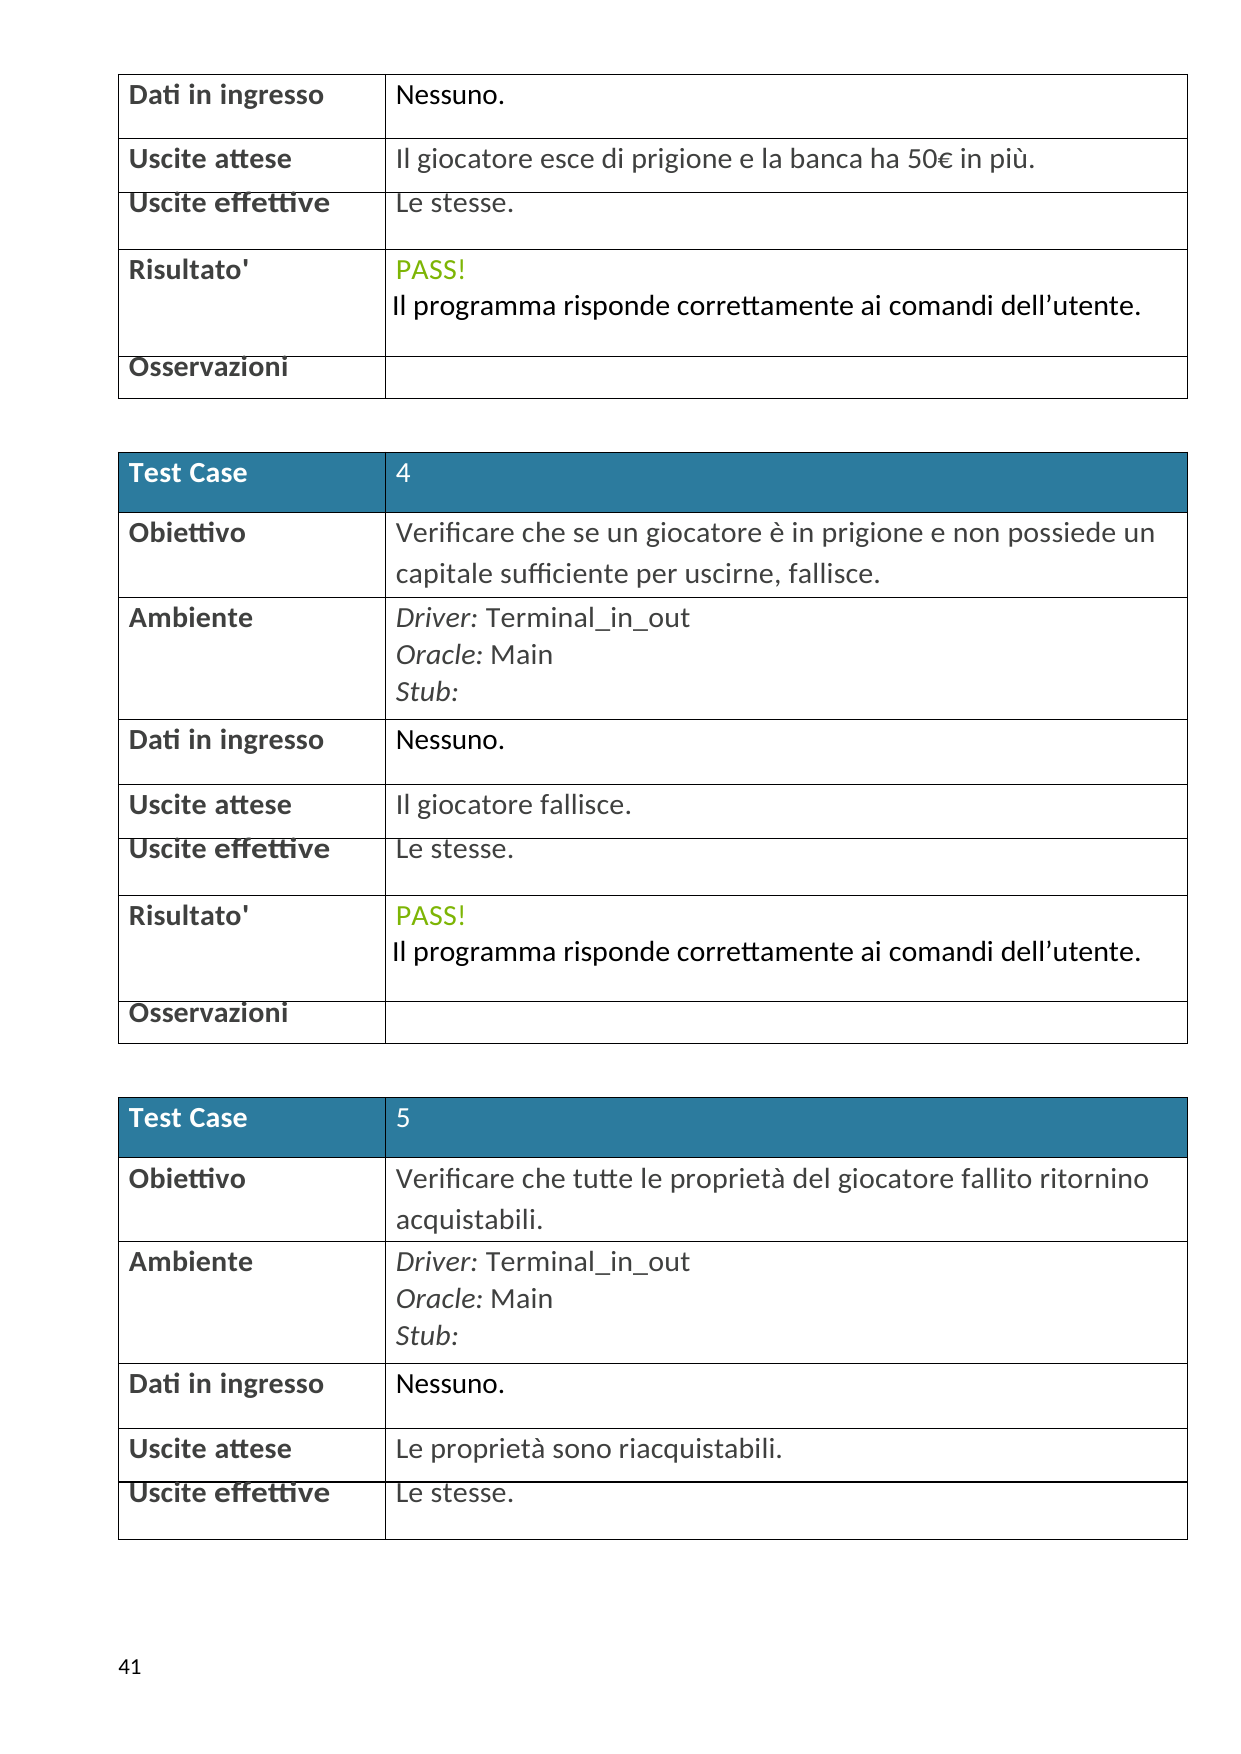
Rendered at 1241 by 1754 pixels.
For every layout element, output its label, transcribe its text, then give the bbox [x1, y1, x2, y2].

table_cell Uscite effettive [119, 193, 385, 249]
table_cell Uscite attese [119, 139, 385, 192]
table_cell Le stesse. [386, 839, 1187, 895]
table_cell Risultato' [119, 896, 385, 1001]
table_cell Verificare che tutte le proprietà del giocatore fallito ritornino acquistabili. [386, 1158, 1187, 1241]
table_header Test Case [119, 1098, 385, 1157]
table_cell Ambiente [119, 598, 385, 719]
table_cell Nessuno. [386, 720, 1187, 784]
table_header Test Case [119, 453, 385, 512]
table_cell Driver: Terminal_in_out Oracle: Main Stub: [386, 598, 1187, 719]
table_cell Osservazioni [119, 1002, 385, 1043]
table_cell Le stesse. [386, 193, 1187, 249]
table_cell Uscite attese [119, 1429, 385, 1481]
table_header 4 [386, 453, 1187, 512]
table_cell Uscite attese [119, 785, 385, 837]
table_cell Il giocatore esce di prigione e la banca ha 50€ in più. [386, 139, 1187, 192]
table_cell Risultato' [119, 250, 385, 356]
table_cell Ambiente [119, 1242, 385, 1363]
table_cell Dati in ingresso [119, 720, 385, 784]
table_cell Driver: Terminal_in_out Oracle: Main Stub: [386, 1242, 1187, 1363]
table_cell PASS! Il programma risponde correttamente ai comandi dell’utente. [386, 250, 1187, 356]
table_cell Osservazioni [119, 357, 385, 398]
table_cell Uscite effettive [119, 1483, 385, 1539]
table_cell Dati in ingresso [119, 75, 385, 138]
table_cell [386, 1002, 1187, 1043]
table_cell Dati in ingresso [119, 1364, 385, 1428]
table_cell PASS! Il programma risponde correttamente ai comandi dell’utente. [386, 896, 1187, 1001]
table_header 5 [386, 1098, 1187, 1157]
table_cell Le proprietà sono riacquistabili. [386, 1429, 1187, 1481]
table_cell Obiettivo [119, 1158, 385, 1241]
table_cell Il giocatore fallisce. [386, 785, 1187, 837]
table_cell Nessuno. [386, 1364, 1187, 1428]
table_cell Obiettivo [119, 513, 385, 597]
table_cell Le stesse. [386, 1483, 1187, 1539]
table_cell Uscite effettive [119, 839, 385, 895]
table_cell Nessuno. [386, 75, 1187, 138]
table_cell [386, 357, 1187, 398]
table_cell Verificare che se un giocatore è in prigione e non possiede un capitale sufficiente per uscirne, fallisce. [386, 513, 1187, 597]
